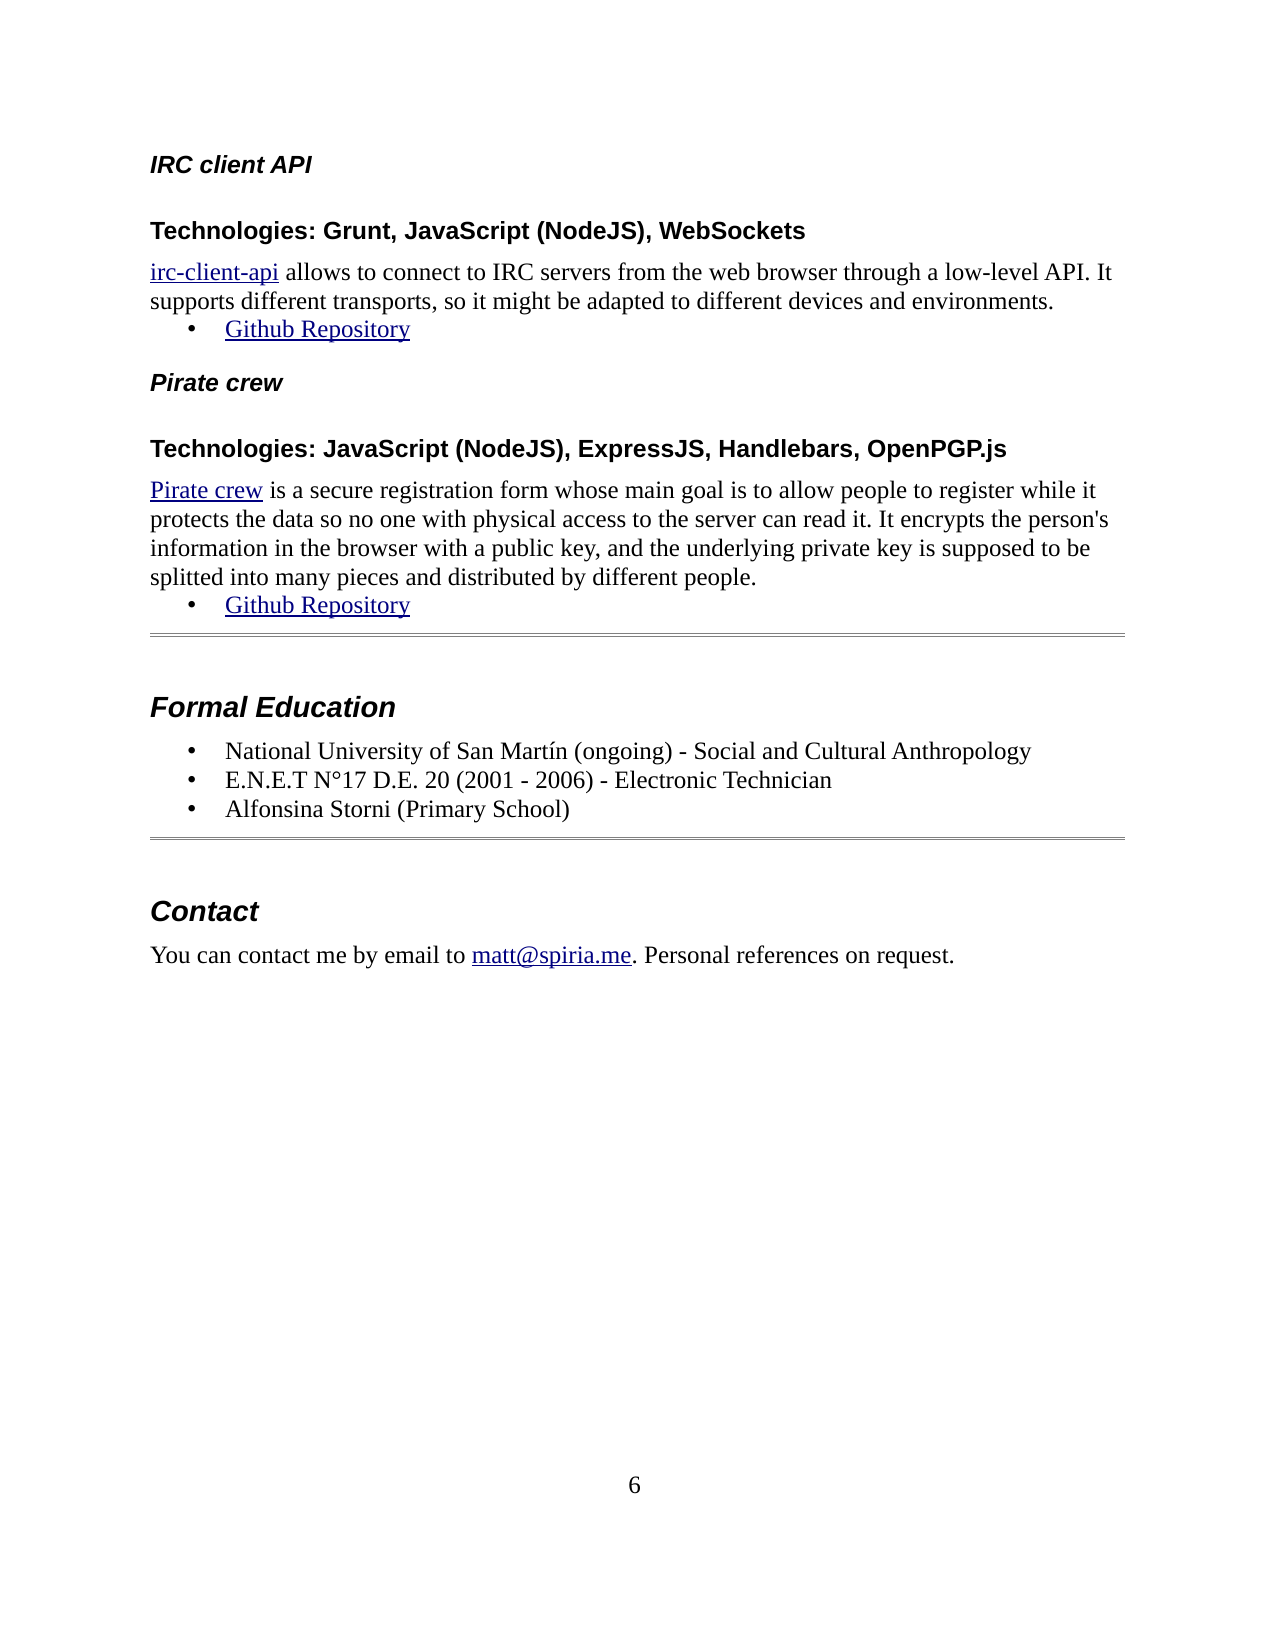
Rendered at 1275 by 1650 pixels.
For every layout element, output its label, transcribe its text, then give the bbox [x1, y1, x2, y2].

subtitle Technologies: JavaScript (NodeJS), ExpressJS, Handlebars, OpenPGP.js [150, 434, 1125, 463]
subtitle Formal Education [150, 690, 1125, 724]
subtitle Contact [150, 894, 1125, 927]
list National University of San Martín (ongoing) - Social and Cultural Anthropology [187, 736, 1125, 765]
text You can contact me by email to matt@spiria.me. Personal references on request. [150, 940, 1125, 968]
list Alfonsina Storni (Primary School) [187, 794, 1125, 823]
list Github Repository [187, 314, 1125, 343]
subtitle IRC client API [150, 150, 1125, 178]
list Github Repository [187, 590, 1125, 619]
text Pirate crew is a secure registration form whose main goal is to allow people to register while it protects the data so no one with physical access to the server can read it. It encrypts the person's information in the browser with a public key, and the underlying private key is supposed to be splitted into many pieces and distributed by different people. [150, 475, 1125, 590]
subtitle Technologies: Grunt, JavaScript (NodeJS), WebSockets [150, 216, 1125, 244]
subtitle Pirate crew [150, 368, 1125, 397]
list E.N.E.T N°17 D.E. 20 (2001 - 2006) - Electronic Technician [187, 765, 1125, 794]
text irc-client-api allows to connect to IRC servers from the web browser through a low-level API. It supports different transports, so it might be adapted to different devices and environments. [150, 257, 1125, 314]
